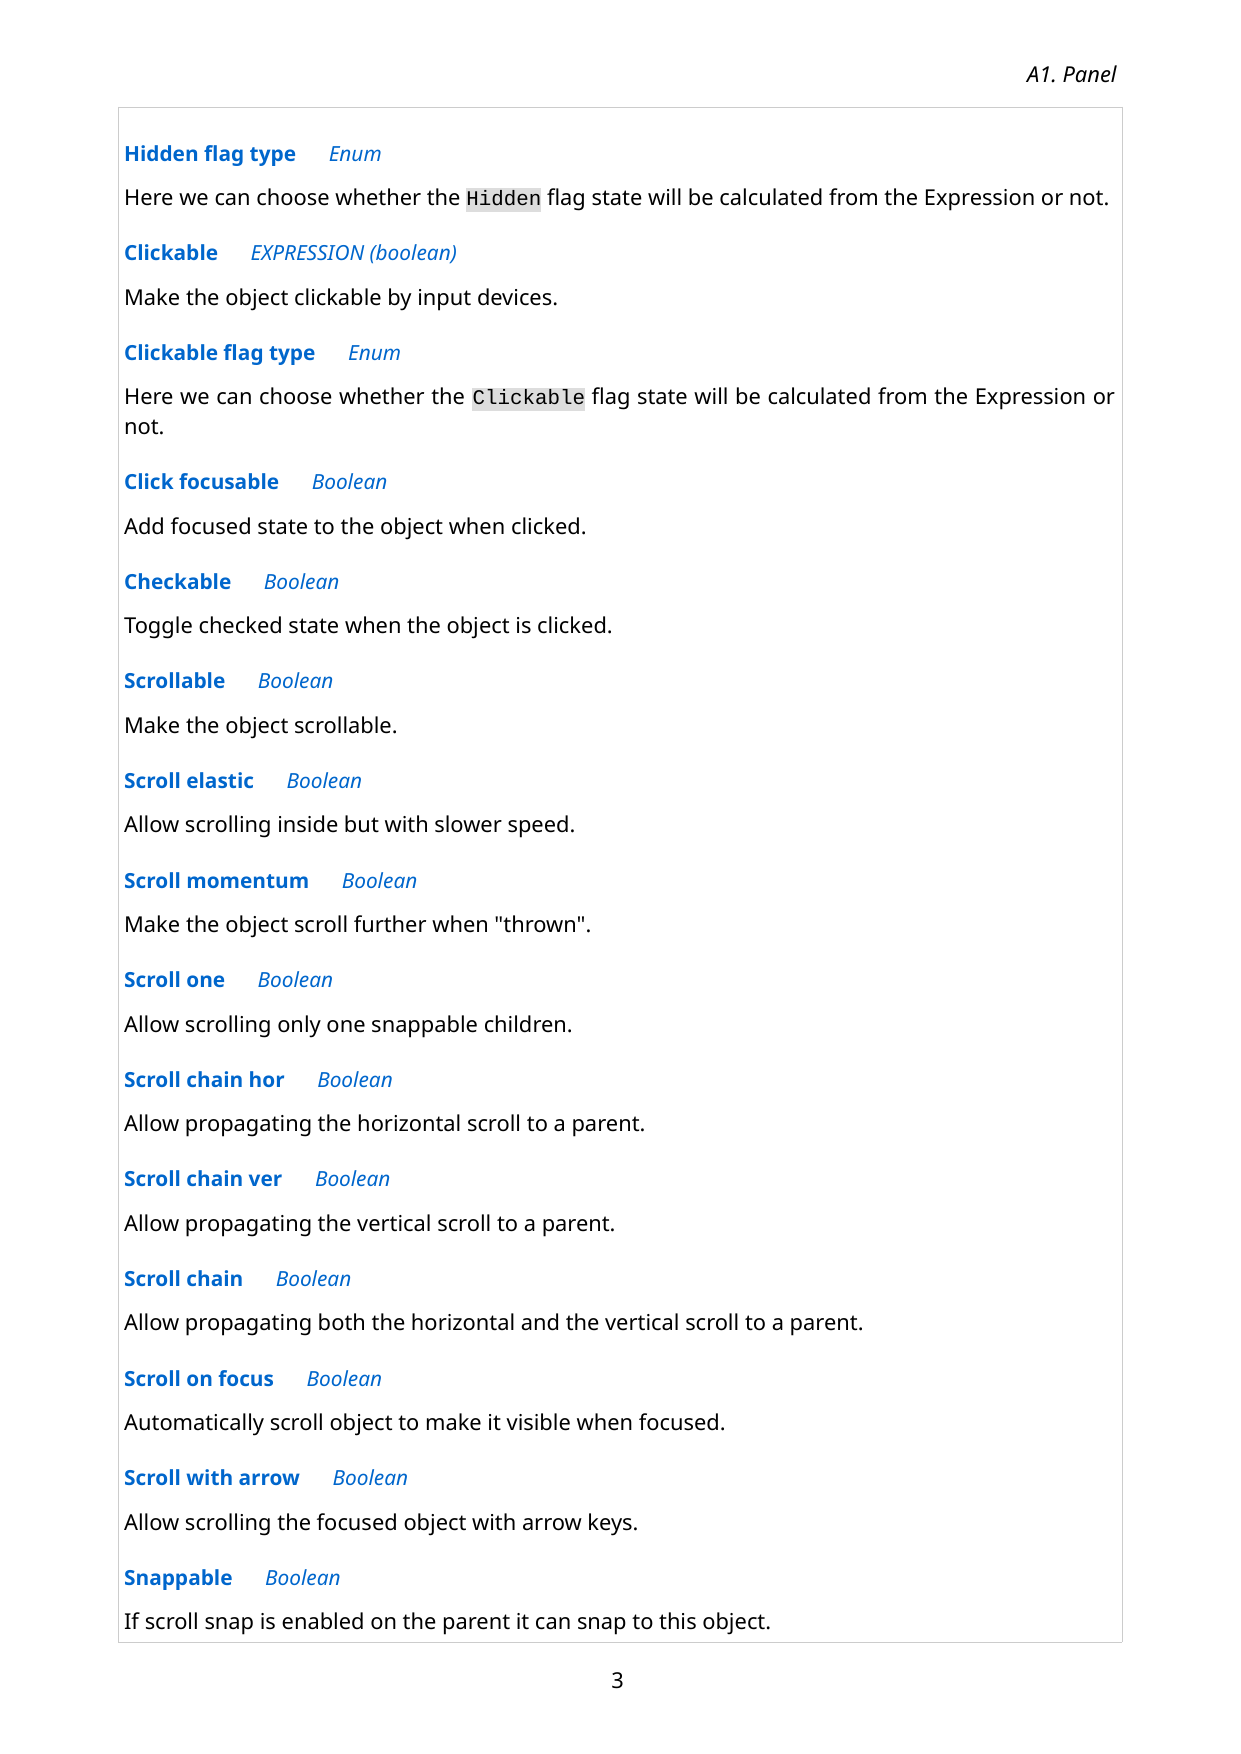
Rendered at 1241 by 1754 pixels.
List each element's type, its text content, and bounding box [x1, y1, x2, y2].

table_cell Hidden flag type Enum Here we can choose whether the Hidden flag state will be calculated from the Expression or not. Clickable EXPRESSION (boolean) Make the object clickable by input devices. Clickable flag type Enum Here we can choose whether the Clickable flag state will be calculated from the Expression or not. Click focusable Boolean Add focused state to the object when clicked. Checkable Boolean Toggle checked state when the object is clicked. Scrollable Boolean Make the object scrollable. Scroll elastic Boolean Allow scrolling inside but with slower speed. Scroll momentum Boolean Make the object scroll further when "thrown". Scroll one Boolean Allow scrolling only one snappable children. Scroll chain hor Boolean Allow propagating the horizontal scroll to a parent. Scroll chain ver Boolean Allow propagating the vertical scroll to a parent. Scroll chain Boolean Allow propagating both the horizontal and the vertical scroll to a parent. Scroll on focus Boolean Automatically scroll object to make it visible when focused. Scroll with arrow Boolean Allow scrolling the focused object with arrow keys. Snappable Boolean If scroll snap is enabled on the parent it can snap to this object. [119, 108, 1122, 1642]
